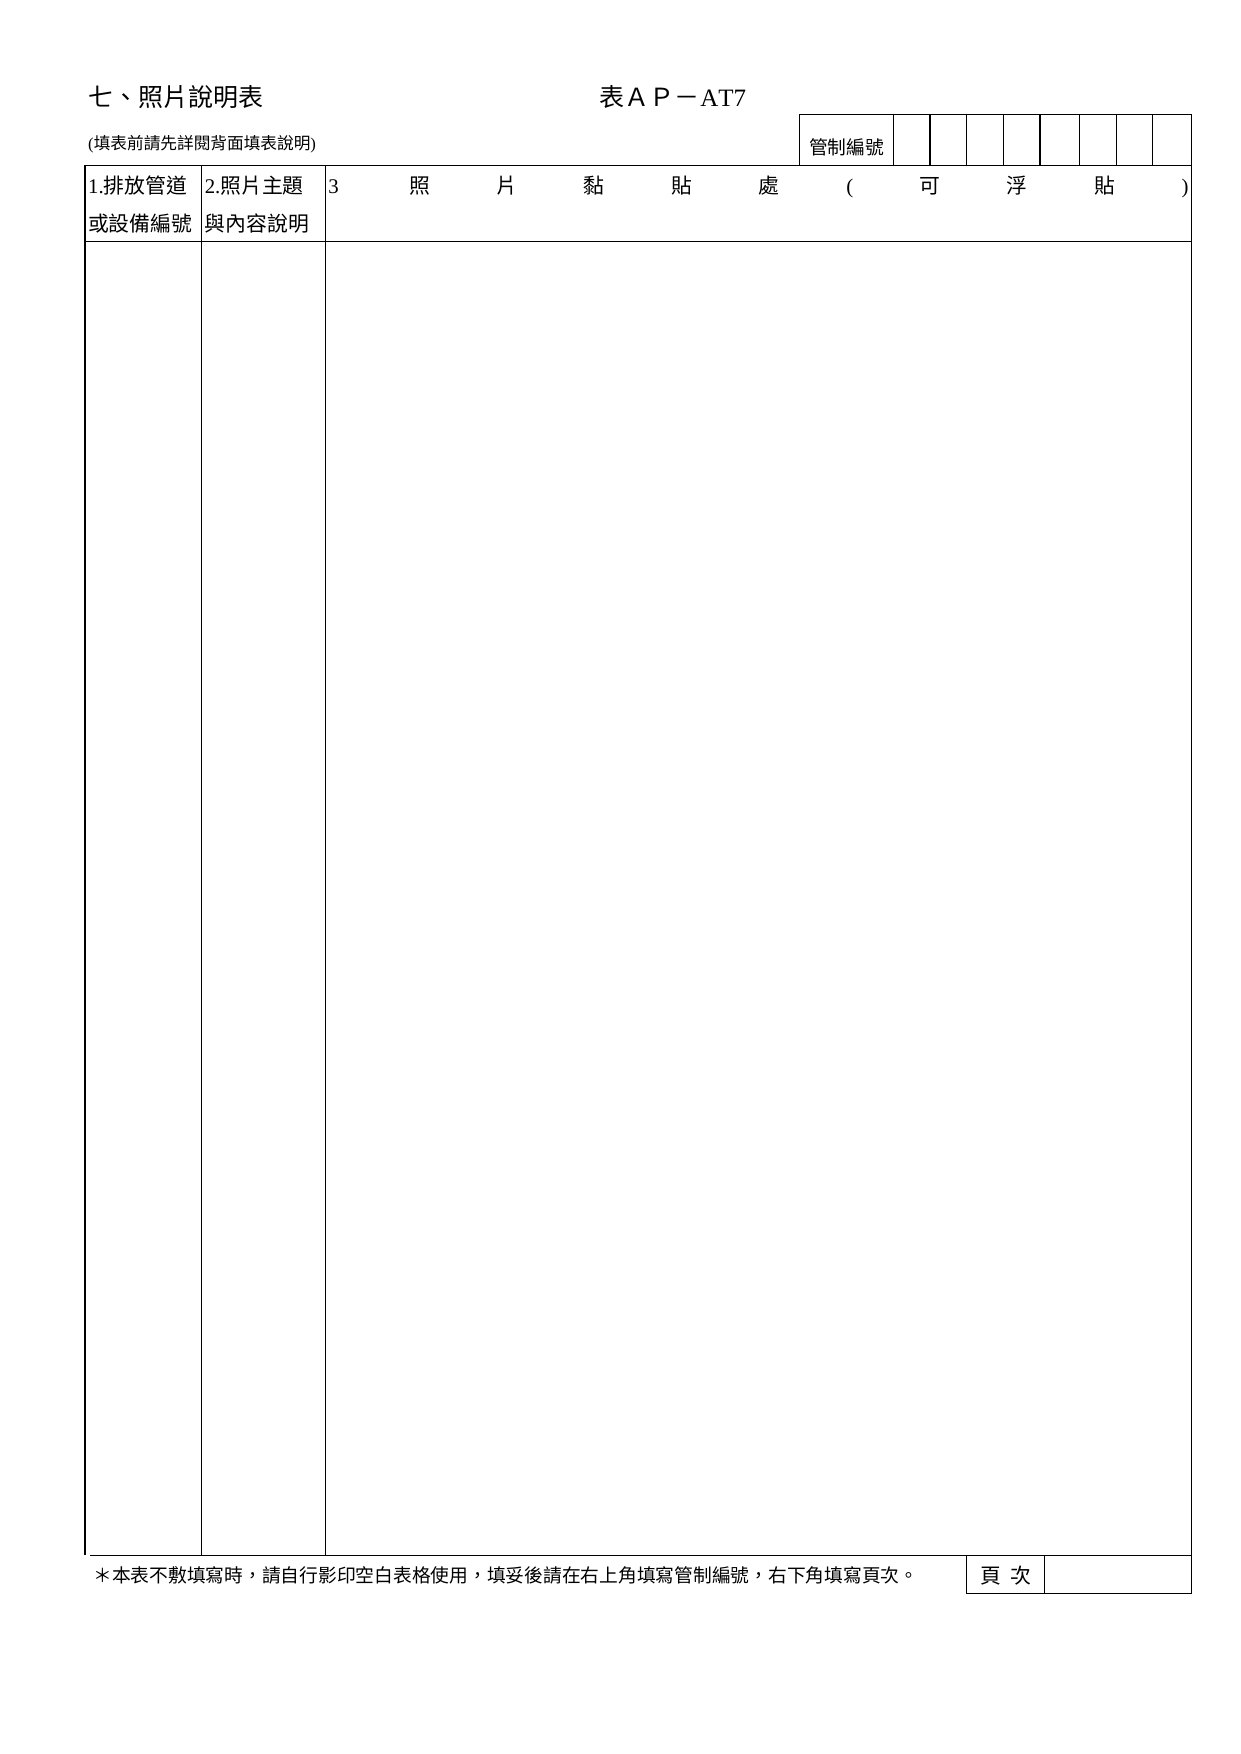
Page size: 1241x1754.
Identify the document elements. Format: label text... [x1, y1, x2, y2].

table_cell 3照片黏貼處(可浮貼) [326, 166, 1191, 241]
table_cell 1.排放管道或設備編號 [86, 166, 201, 241]
table_header (填表前請先詳閱背面填表說明) [85, 114, 799, 165]
table_cell ＊本表不敷填寫時，請自行影印空白表格使用，填妥後請在右上角填寫管制編號，右下角填寫頁次。 [90, 1556, 966, 1593]
text 七、照片說明表 表ＡＰ－AT7 [89, 77, 1163, 114]
table_header 管制編號 [800, 115, 893, 165]
table_cell [85, 1555, 90, 1593]
table_header [1153, 115, 1191, 165]
table_header [931, 115, 966, 165]
table_header [894, 115, 929, 165]
table_cell 頁 次 [967, 1556, 1044, 1593]
table_header [967, 115, 1003, 165]
table_header [1080, 115, 1116, 165]
table_header [1117, 115, 1152, 165]
table_cell [86, 242, 201, 1555]
table_cell [202, 242, 325, 1555]
table_cell 2.照片主題 與內容說明 [202, 166, 325, 241]
table_header [1041, 115, 1079, 165]
table_cell [1045, 1556, 1191, 1593]
table_header [1004, 115, 1039, 165]
table_cell [326, 242, 1191, 1555]
